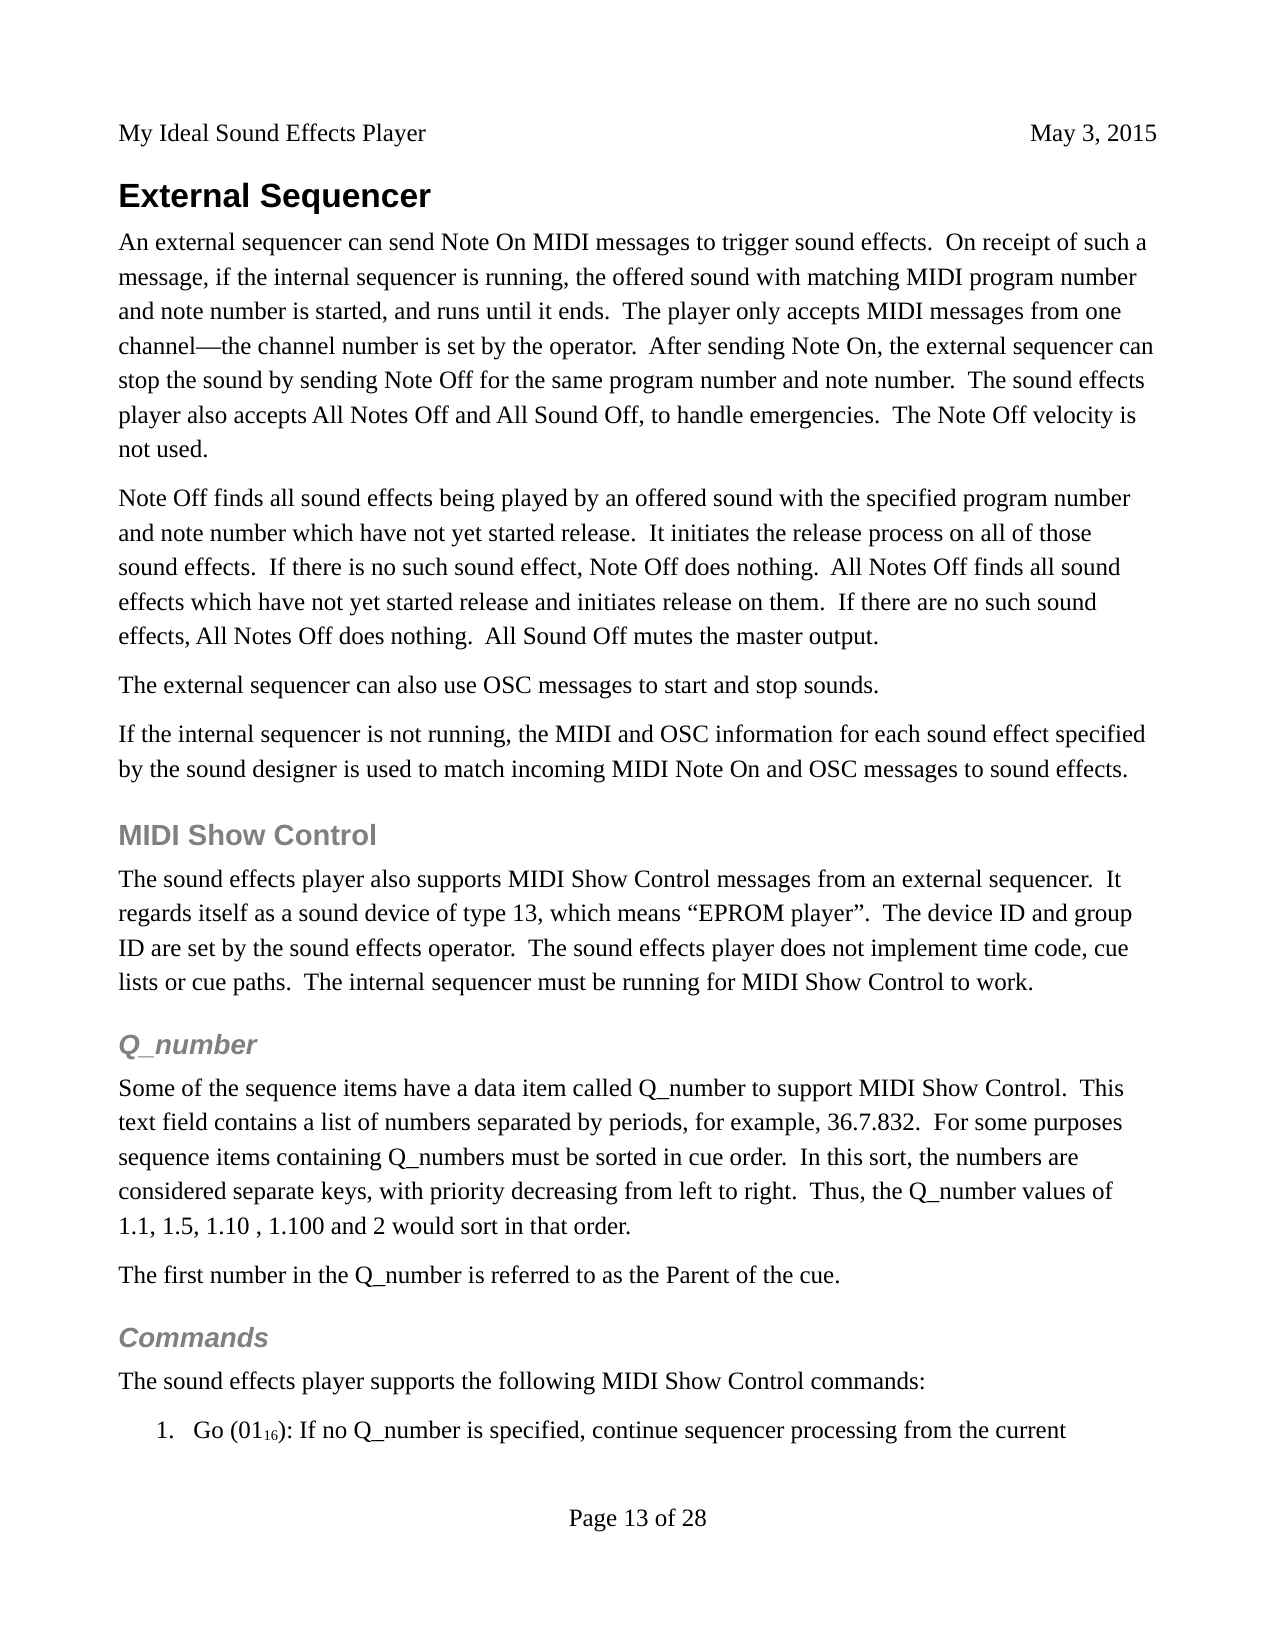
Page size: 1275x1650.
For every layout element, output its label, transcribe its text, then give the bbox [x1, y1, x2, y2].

text An external sequencer can send Note On MIDI messages to trigger sound effects. On receipt of such a message, if the internal sequencer is running, the offered sound with matching MIDI program number and note number is started, and runs until it ends. The player only accepts MIDI messages from one channel—the channel number is set by the operator. After sending Note On, the external sequencer can stop the sound by sending Note Off for the same program number and note number. The sound effects player also accepts All Notes Off and All Sound Off, to handle emergencies. The Note Off velocity is not used. [118, 227, 1157, 463]
text Note Off finds all sound effects being played by an offered sound with the specified program number and note number which have not yet started release. It initiates the release process on all of those sound effects. If there is no such sound effect, Note Off does nothing. All Notes Off finds all sound effects which have not yet started release and initiates release on them. If there are no such sound effects, All Notes Off does nothing. All Sound Off mutes the master output. [118, 483, 1157, 650]
subtitle Commands [118, 1322, 1157, 1353]
text Some of the sequence items have a data item called Q_number to support MIDI Show Control. This text field contains a list of numbers separated by periods, for example, 36.7.832. For some purposes sequence items containing Q_numbers must be sorted in cue order. In this sort, the numbers are considered separate keys, with priority decreasing from left to right. Thus, the Q_number values of 1.1, 1.5, 1.10 , 1.100 and 2 would sort in that order. [118, 1073, 1157, 1240]
text The sound effects player also supports MIDI Show Control messages from an external sequencer. It regards itself as a sound device of type 13, which means “EPROM player”. The device ID and group ID are set by the sound effects operator. The sound effects player does not implement time code, cue lists or cue paths. The internal sequencer must be running for MIDI Show Control to work. [118, 864, 1157, 996]
subtitle External Sequencer [118, 176, 1157, 215]
subtitle Q_number [118, 1029, 1157, 1061]
text The first number in the Q_number is referred to as the Parent of the cue. [118, 1260, 1157, 1289]
text The external sequencer can also use OSC messages to start and stop sounds. [118, 670, 1157, 699]
list Go (0116): If no Q_number is specified, continue sequencer processing from the current [156, 1415, 1157, 1444]
text The sound effects player supports the following MIDI Show Control commands: [118, 1366, 1157, 1395]
text If the internal sequencer is not running, the MIDI and OSC information for each sound effect specified by the sound designer is used to match incoming MIDI Note On and OSC messages to sound effects. [118, 719, 1157, 783]
subtitle MIDI Show Control [118, 818, 1157, 851]
